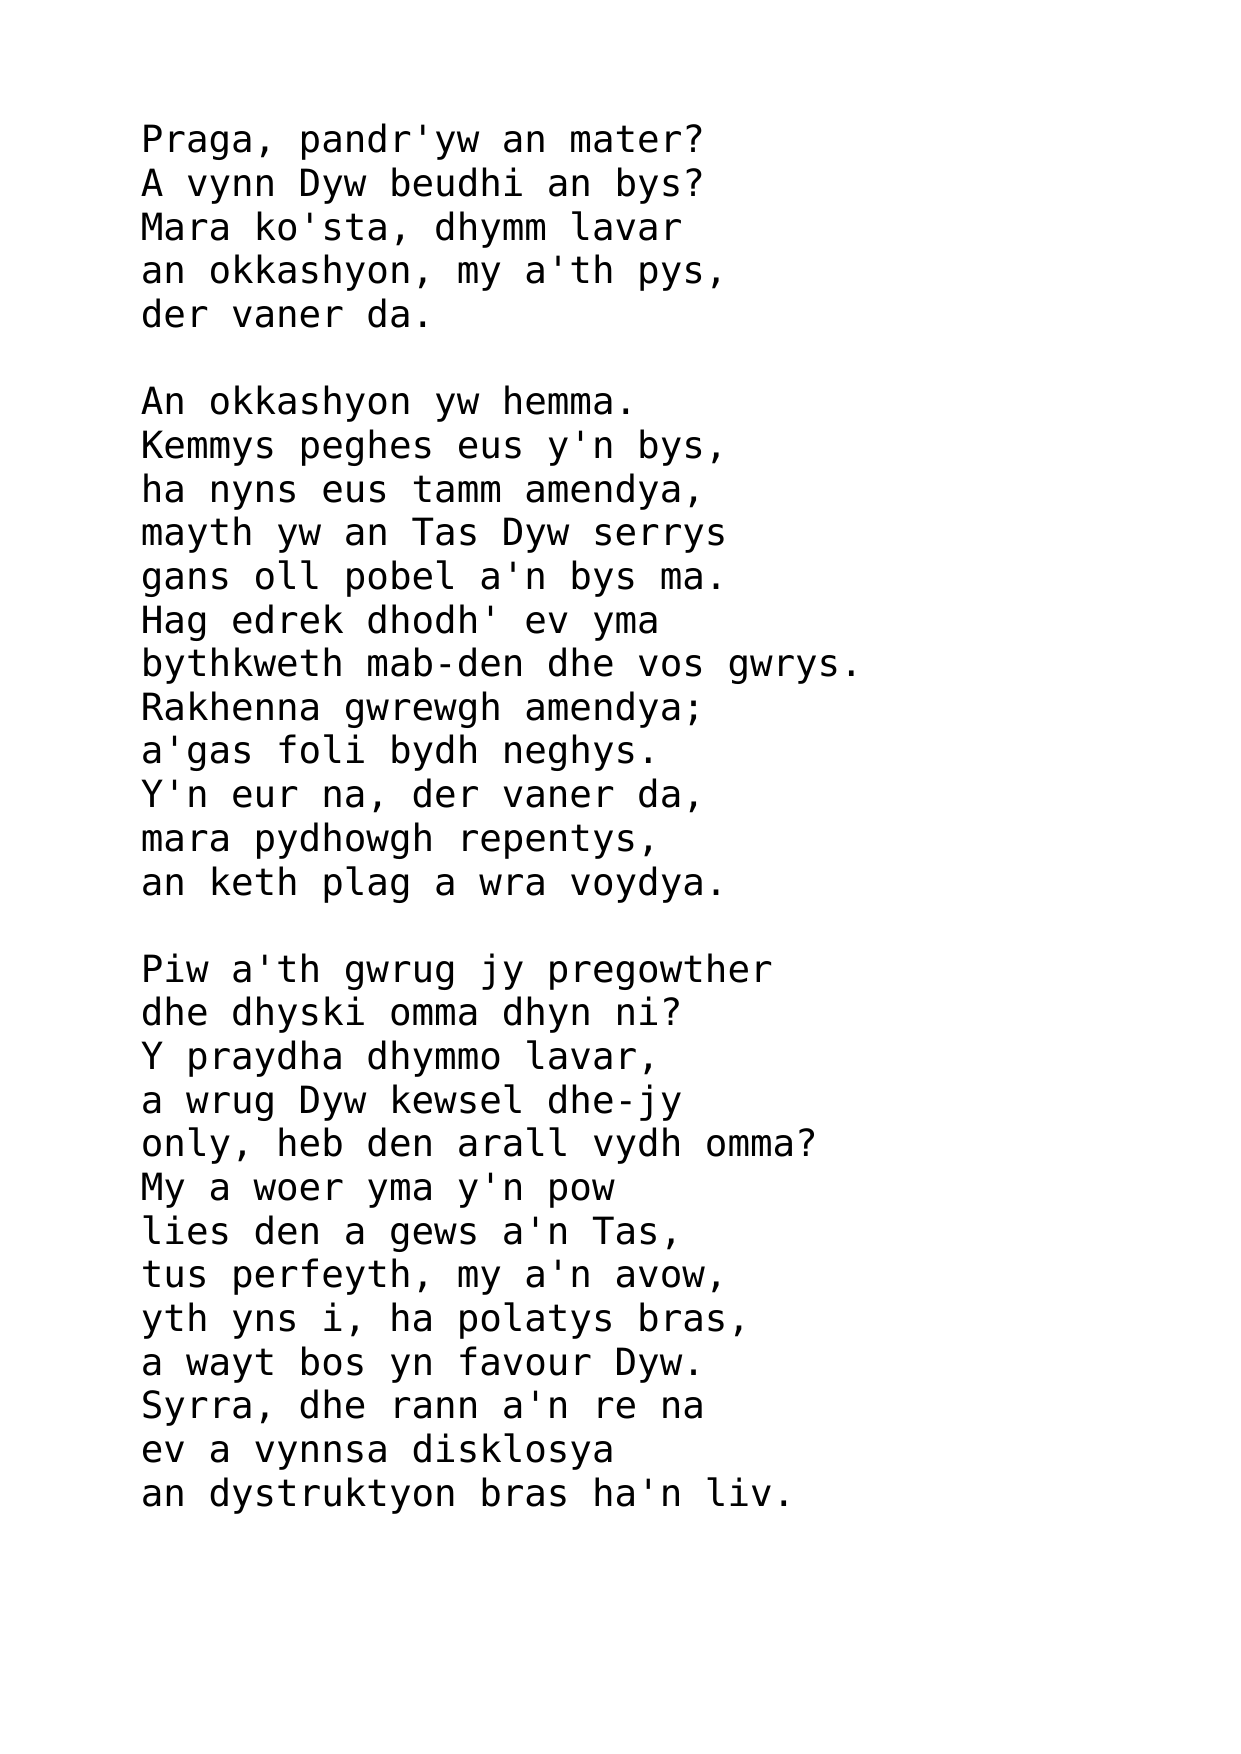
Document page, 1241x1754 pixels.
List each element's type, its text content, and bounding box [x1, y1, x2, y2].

text Rakhenna gwrewgh amendya; [118, 686, 1122, 729]
text a'gas foli bydh neghys. [118, 729, 1122, 773]
text an okkashyon, my a'th pys, [118, 249, 1122, 293]
text an dystruktyon bras ha'n liv. [118, 1471, 1122, 1515]
text ha nyns eus tamm amendya, [118, 467, 1122, 511]
text dhe dhyski omma dhyn ni? [118, 991, 1122, 1035]
text Praga, pandr'yw an mater? [118, 118, 1122, 162]
text ev a vynnsa disklosya [118, 1427, 1122, 1471]
text My a woer yma y'n pow [118, 1166, 1122, 1209]
text A vynn Dyw beudhi an bys? [118, 162, 1122, 205]
text Kemmys peghes eus y'n bys, [118, 424, 1122, 467]
text a wayt bos yn favour Dyw. [118, 1340, 1122, 1384]
text der vaner da. [118, 293, 1122, 336]
text Hag edrek dhodh' ev yma [118, 598, 1122, 642]
text gans oll pobel a'n bys ma. [118, 554, 1122, 598]
text yth yns i, ha polatys bras, [118, 1297, 1122, 1340]
text bythkweth mab-den dhe vos gwrys. [118, 642, 1122, 686]
text Y'n eur na, der vaner da, [118, 773, 1122, 816]
text lies den a gews a'n Tas, [118, 1209, 1122, 1253]
text An okkashyon yw hemma. [118, 380, 1122, 424]
text tus perfeyth, my a'n avow, [118, 1253, 1122, 1297]
text only, heb den arall vydh omma? [118, 1122, 1122, 1166]
text Syrra, dhe rann a'n re na [118, 1384, 1122, 1427]
text a wrug Dyw kewsel dhe-jy [118, 1078, 1122, 1122]
text Mara ko'sta, dhymm lavar [118, 205, 1122, 249]
text Y praydha dhymmo lavar, [118, 1035, 1122, 1078]
text Piw a'th gwrug jy pregowther [118, 947, 1122, 991]
text an keth plag a wra voydya. [118, 860, 1122, 904]
text mara pydhowgh repentys, [118, 816, 1122, 860]
text mayth yw an Tas Dyw serrys [118, 511, 1122, 554]
